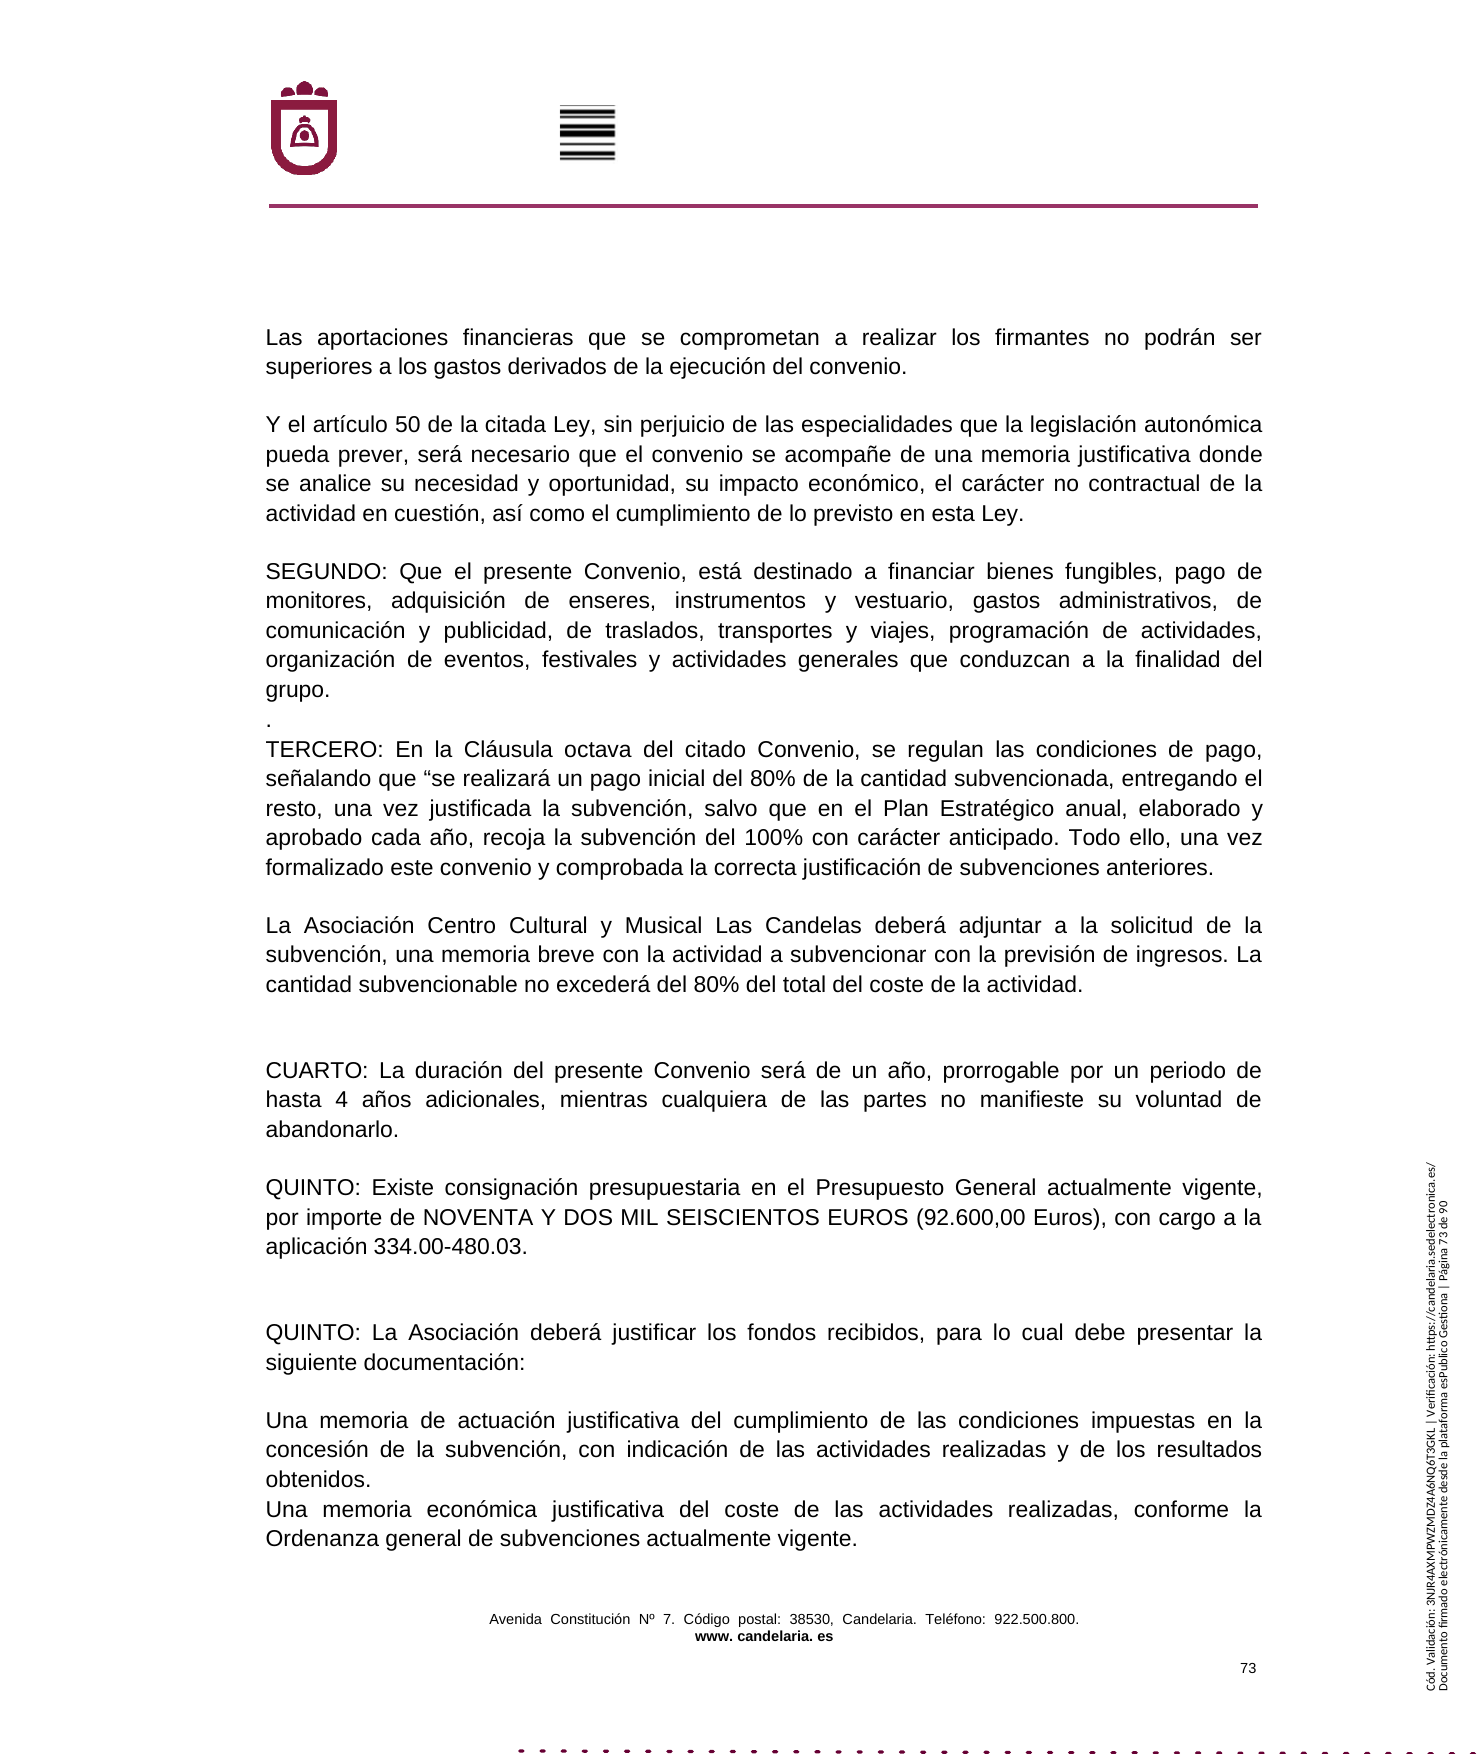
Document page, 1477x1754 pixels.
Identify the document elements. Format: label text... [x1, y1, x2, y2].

text SEGUNDO: Que el presente Convenio, está destinado a financiar bienes fungibles, pago de monitores, adquisición de enseres, instrumentos y vestuario, gastos administrativos, de comunicación y publicidad, de traslados, transportes y viajes, programación de actividades, organización de eventos, festivales y actividades generales que conduzcan a la finalidad del grupo. [265, 558, 1263, 702]
text Una memoria de actuación justificativa del cumplimiento de las condiciones impuestas en la concesión de la subvención, con indicación de las actividades realizadas y de los resultados obtenidos. [265, 1407, 1263, 1492]
text Las aportaciones financieras que se comprometan a realizar los firmantes no podrán ser superiores a los gastos derivados de la ejecución del convenio. [265, 323, 1263, 379]
text CUARTO: La duración del presente Convenio será de un año, prorrogable por un periodo de hasta 4 años adicionales, mientras cualquiera de las partes no manifieste su voluntad de abandonarlo. [265, 1057, 1263, 1142]
text . [265, 706, 1263, 732]
text TERCERO: En la Cláusula octava del citado Convenio, se regulan las condiciones de pago, señalando que “se realizará un pago inicial del 80% de la cantidad subvencionada, entregando el resto, una vez justificada la subvención, salvo que en el Plan Estratégico anual, elaborado y aprobado cada año, recoja la subvención del 100% con carácter anticipado. Todo ello, una vez formalizado este convenio y comprobada la correcta justificación de subvenciones anteriores. [265, 736, 1263, 880]
text Una memoria económica justificativa del coste de las actividades realizadas, conforme la Ordenanza general de subvenciones actualmente vigente. [265, 1496, 1263, 1552]
text QUINTO: Existe consignación presupuestaria en el Presupuesto General actualmente vigente, por importe de NOVENTA Y DOS MIL SEISCIENTOS EUROS (92.600,00 Euros), con cargo a la aplicación 334.00-480.03. [265, 1174, 1263, 1259]
text Y el artículo 50 de la citada Ley, sin perjuicio de las especialidades que la legislación autonómica pueda prever, será necesario que el convenio se acompañe de una memoria justificativa donde se analice su necesidad y oportunidad, su impacto económico, el carácter no contractual de la actividad en cuestión, así como el cumplimiento de lo previsto en esta Ley. [265, 411, 1263, 526]
text La Asociación Centro Cultural y Musical Las Candelas deberá adjuntar a la solicitud de la subvención, una memoria breve con la actividad a subvencionar con la previsión de ingresos. La cantidad subvencionable no excederá del 80% del total del coste de la actividad. [265, 912, 1263, 997]
text QUINTO: La Asociación deberá justificar los fondos recibidos, para lo cual debe presentar la siguiente documentación: [265, 1319, 1263, 1375]
